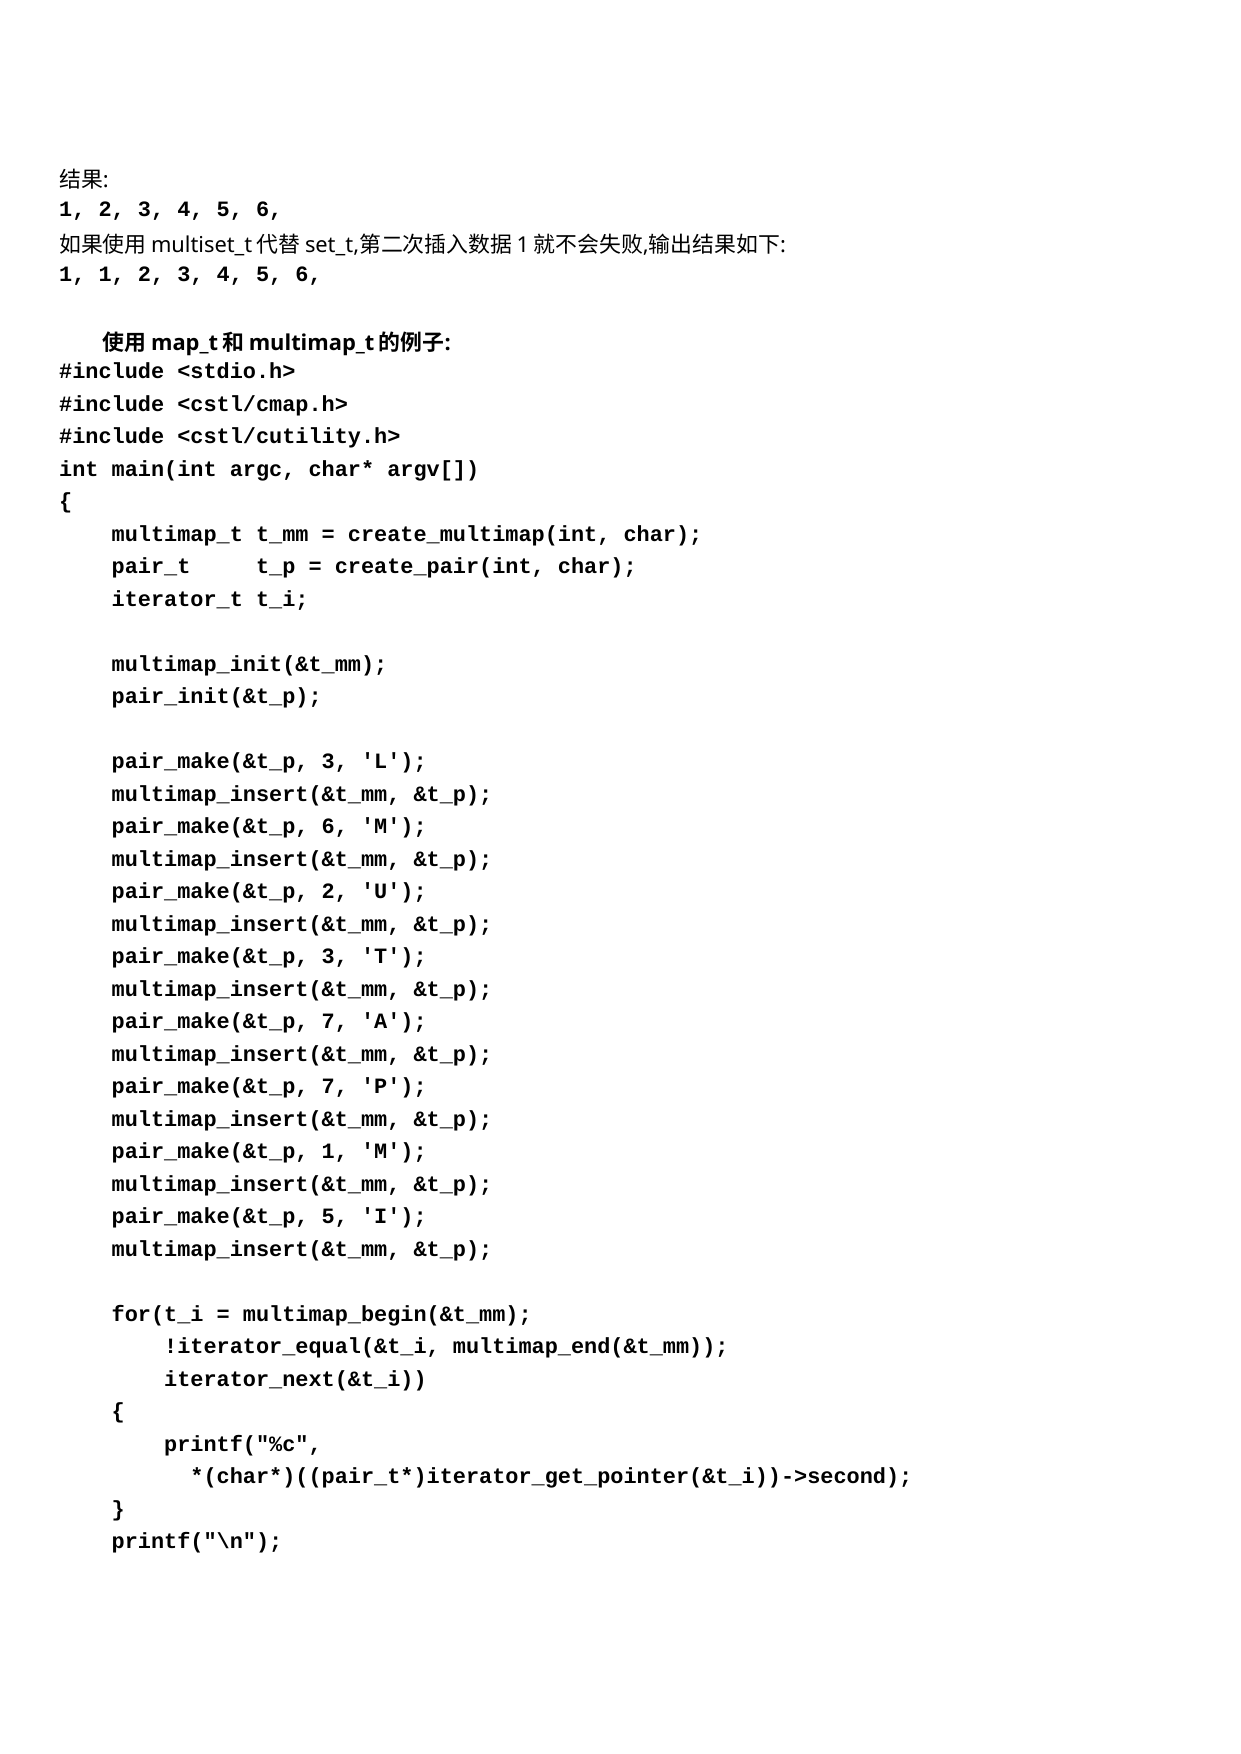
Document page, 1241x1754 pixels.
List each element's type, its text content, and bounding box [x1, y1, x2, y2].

text multimap_insert(&t_mm, &t_p); [59, 1104, 1181, 1137]
text pair_t t_p = create_pair(int, char); [59, 552, 1181, 584]
text multimap_insert(&t_mm, &t_p); [59, 1039, 1181, 1072]
text pair_make(&t_p, 3, 'T'); [59, 942, 1181, 974]
text { [59, 487, 1181, 519]
text multimap_insert(&t_mm, &t_p); [59, 909, 1181, 942]
text 1, 1, 2, 3, 4, 5, 6, [59, 259, 1181, 292]
text iterator_t t_i; [59, 584, 1181, 617]
text 如果使用multiset_t代替set_t,第二次插入数据1就不会失败,输出结果如下: [59, 227, 1181, 259]
text !iterator_equal(&t_i, multimap_end(&t_mm)); [59, 1332, 1181, 1364]
text 结果: [59, 162, 1181, 194]
text pair_make(&t_p, 2, 'U'); [59, 877, 1181, 909]
text } [59, 1494, 1181, 1527]
text multimap_insert(&t_mm, &t_p); [59, 779, 1181, 812]
text multimap_insert(&t_mm, &t_p); [59, 1169, 1181, 1202]
text pair_make(&t_p, 1, 'M'); [59, 1137, 1181, 1169]
text 1, 2, 3, 4, 5, 6, [59, 194, 1181, 227]
text pair_init(&t_p); [59, 682, 1181, 714]
text multimap_insert(&t_mm, &t_p); [59, 974, 1181, 1007]
text multimap_t t_mm = create_multimap(int, char); [59, 519, 1181, 552]
text pair_make(&t_p, 3, 'L'); [59, 747, 1181, 779]
text #include <cstl/cmap.h> [59, 389, 1181, 422]
text multimap_insert(&t_mm, &t_p); [59, 844, 1181, 877]
text #include <stdio.h> [59, 357, 1181, 389]
text pair_make(&t_p, 7, 'P'); [59, 1072, 1181, 1104]
text int main(int argc, char* argv[]) [59, 454, 1181, 487]
text multimap_init(&t_mm); [59, 649, 1181, 682]
text 使用map_t和multimap_t的例子: [59, 324, 1181, 357]
text *(char*)((pair_t*)iterator_get_pointer(&t_i))->second); [59, 1462, 1181, 1494]
text printf("\n"); [59, 1527, 1181, 1559]
text multimap_insert(&t_mm, &t_p); [59, 1234, 1181, 1267]
text iterator_next(&t_i)) [59, 1364, 1181, 1397]
text pair_make(&t_p, 6, 'M'); [59, 812, 1181, 844]
text for(t_i = multimap_begin(&t_mm); [59, 1299, 1181, 1332]
text pair_make(&t_p, 7, 'A'); [59, 1007, 1181, 1039]
text printf("%c", [59, 1429, 1181, 1462]
text { [59, 1397, 1181, 1429]
text #include <cstl/cutility.h> [59, 422, 1181, 454]
text pair_make(&t_p, 5, 'I'); [59, 1202, 1181, 1234]
